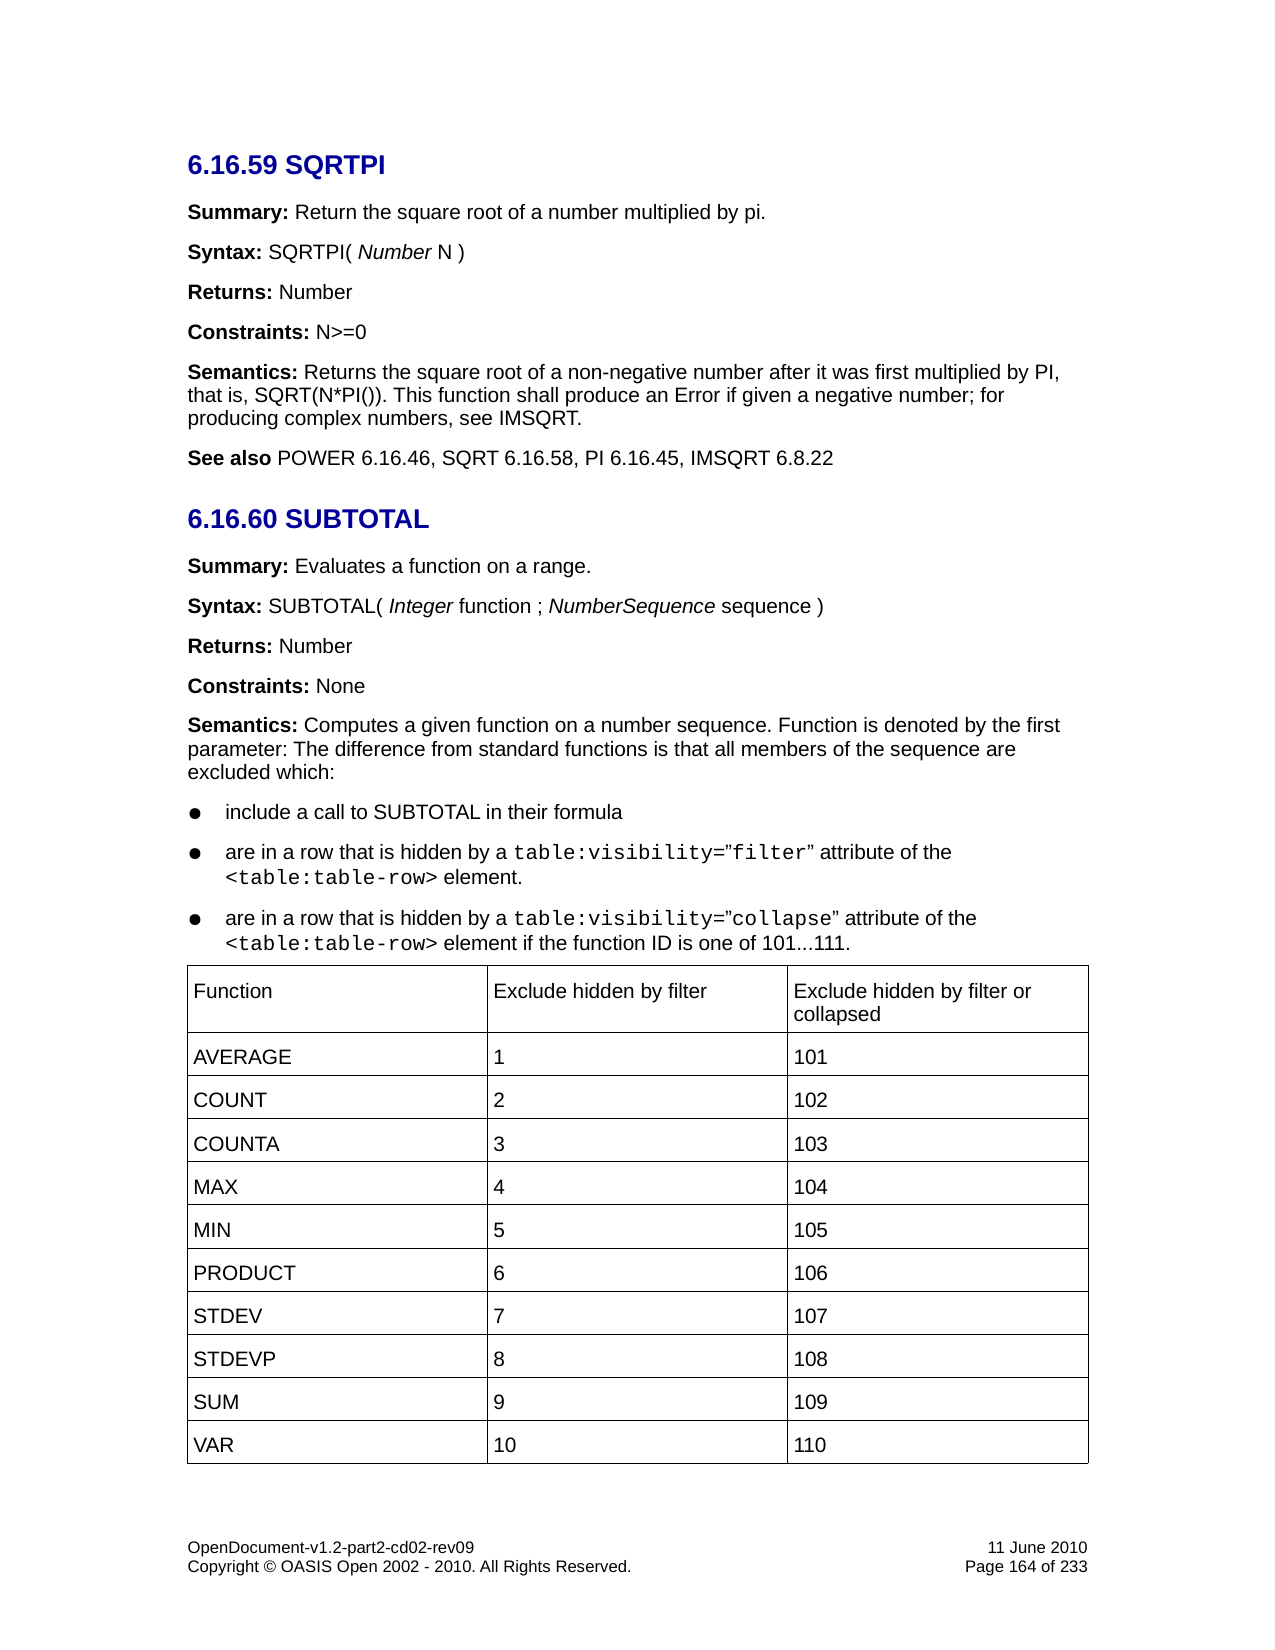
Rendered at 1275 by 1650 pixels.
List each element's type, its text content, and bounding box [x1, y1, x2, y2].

table_cell 6 [488, 1249, 787, 1291]
table_cell 105 [788, 1205, 1088, 1247]
table_header Exclude hidden by filter or collapsed [788, 966, 1088, 1032]
table_header Exclude hidden by filter [488, 966, 787, 1032]
list are in a row that is hidden by a table:visibility=”collapse” attribute of the <table:table-row> element if the function ID is one of 101...111. [187, 907, 1088, 957]
table_cell 102 [788, 1076, 1088, 1118]
table_cell 110 [788, 1421, 1088, 1463]
table_cell 8 [488, 1335, 787, 1377]
table_cell 7 [488, 1292, 787, 1334]
text Semantics: Computes a given function on a number sequence. Function is denoted by the first parameter: The difference from standard functions is that all members of the sequence are excluded which: [187, 714, 1088, 784]
table_cell 4 [488, 1162, 787, 1204]
text Syntax: SQRTPI( Number N ) [187, 241, 1088, 264]
text Constraints: None [187, 674, 1088, 697]
table_cell SUM [188, 1378, 487, 1420]
table_cell AVERAGE [188, 1033, 487, 1075]
table_cell 5 [488, 1205, 787, 1247]
text Returns: Number [187, 634, 1088, 658]
table_cell 107 [788, 1292, 1088, 1334]
table_cell 9 [488, 1378, 787, 1420]
text See also POWER 6.16.46, SQRT 6.16.58, PI 6.16.45, IMSQRT 6.8.22 [187, 447, 1088, 470]
table_cell COUNT [188, 1076, 487, 1118]
table_header Function [188, 966, 487, 1032]
text Semantics: Returns the square root of a non-negative number after it was first multiplied by PI, that is, SQRT(N*PI()). This function shall produce an Error if given a negative number; for producing complex numbers, see IMSQRT. [187, 361, 1088, 430]
subtitle SUBTOTAL [187, 503, 1088, 534]
text Returns: Number [187, 281, 1088, 304]
table_cell 109 [788, 1378, 1088, 1420]
table_cell 106 [788, 1249, 1088, 1291]
list are in a row that is hidden by a table:visibility=”filter” attribute of the <table:table-row> element. [187, 840, 1088, 890]
table_cell MIN [188, 1205, 487, 1247]
table_cell 2 [488, 1076, 787, 1118]
table_cell PRODUCT [188, 1249, 487, 1291]
table_cell 104 [788, 1162, 1088, 1204]
list include a call to SUBTOTAL in their formula [187, 801, 1088, 824]
table_cell 1 [488, 1033, 787, 1075]
table_cell 103 [788, 1119, 1088, 1161]
text Summary: Return the square root of a number multiplied by pi. [187, 201, 1088, 224]
table_cell STDEV [188, 1292, 487, 1334]
table_cell 3 [488, 1119, 787, 1161]
table_cell COUNTA [188, 1119, 487, 1161]
subtitle SQRTPI [187, 150, 1088, 180]
table_cell VAR [188, 1421, 487, 1463]
table_cell MAX [188, 1162, 487, 1204]
table_cell 101 [788, 1033, 1088, 1075]
table_cell STDEVP [188, 1335, 487, 1377]
table_cell 108 [788, 1335, 1088, 1377]
table_cell 10 [488, 1421, 787, 1463]
text Syntax: SUBTOTAL( Integer function ; NumberSequence sequence ) [187, 594, 1088, 618]
text Constraints: N>=0 [187, 321, 1088, 344]
text Summary: Evaluates a function on a range. [187, 554, 1088, 578]
